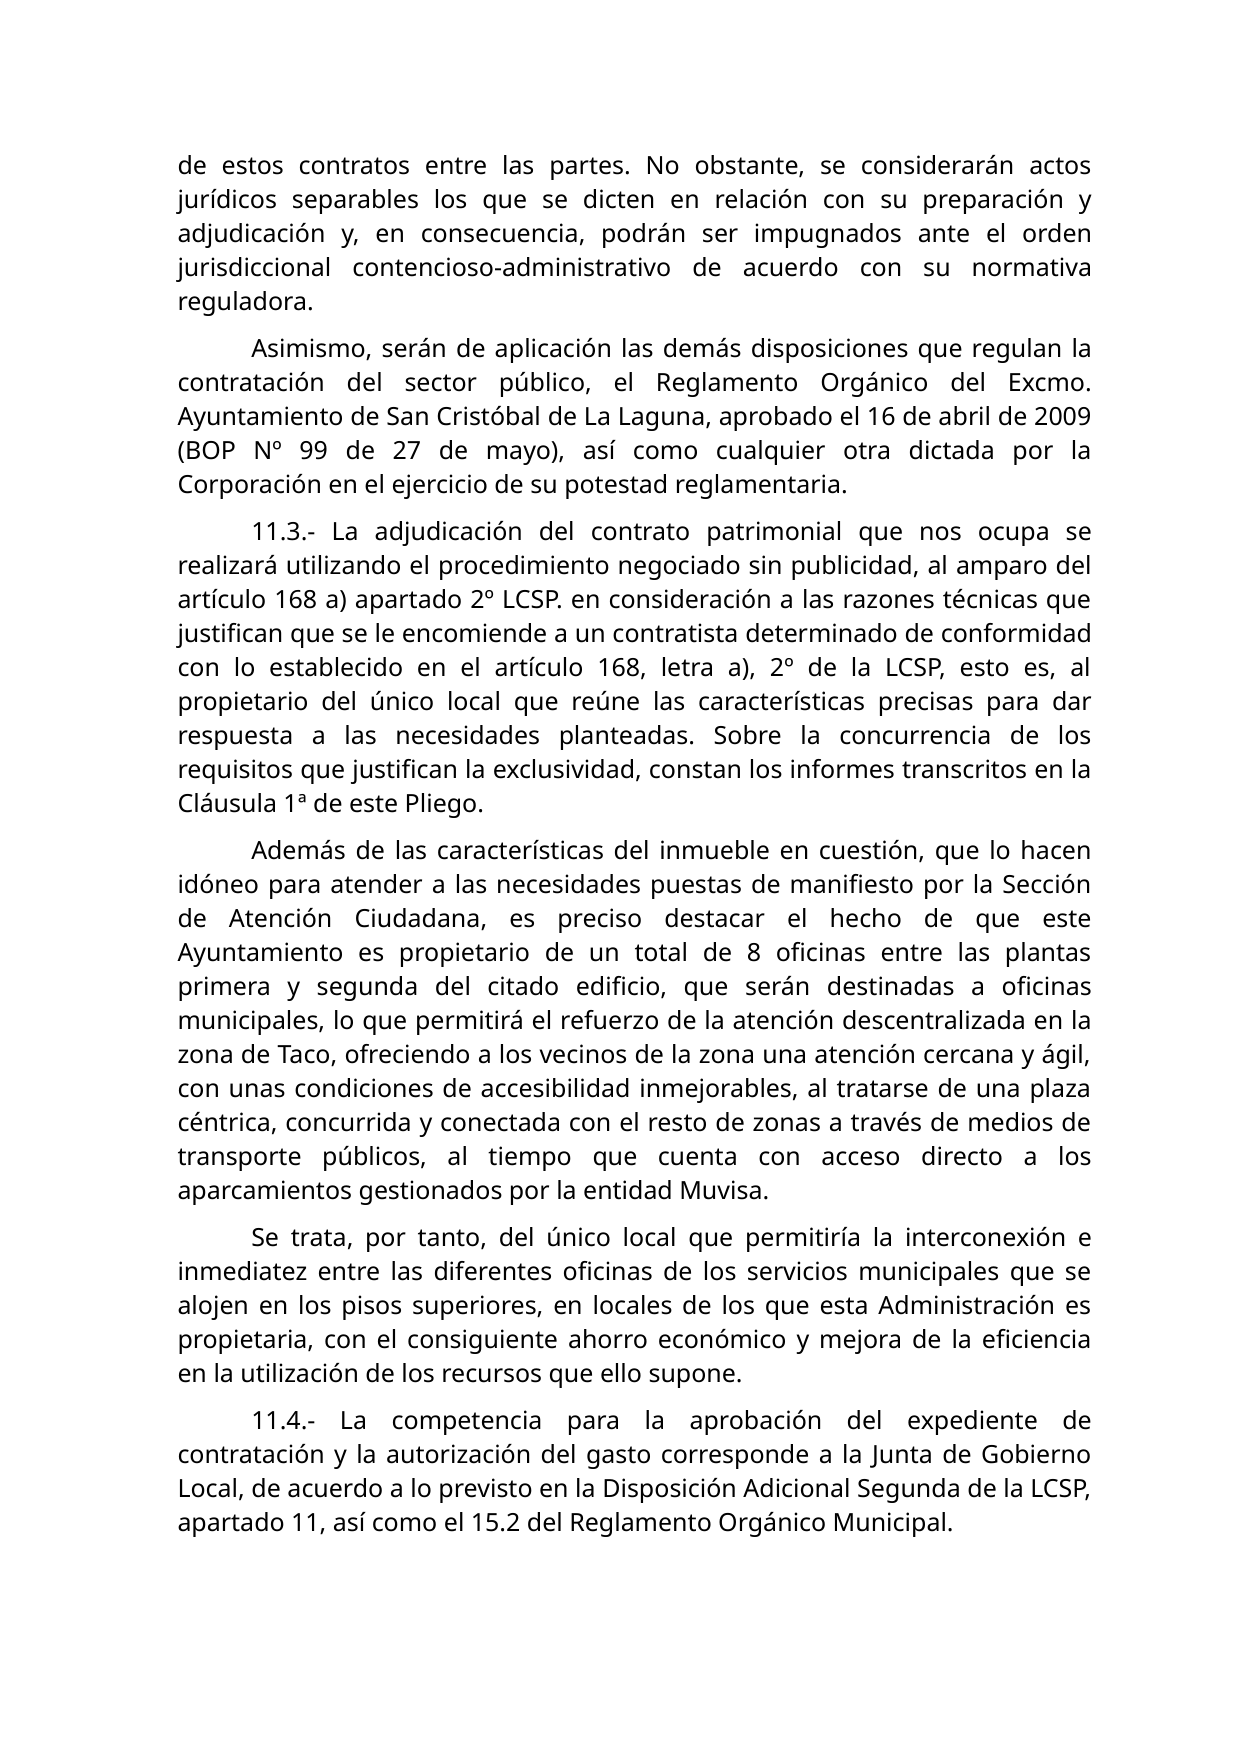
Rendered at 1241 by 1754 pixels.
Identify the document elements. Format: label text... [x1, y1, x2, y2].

text Se trata, por tanto, del único local que permitiría la interconexión e inmediatez entre las diferentes oficinas de los servicios municipales que se alojen en los pisos superiores, en locales de los que esta Administración es propietaria, con el consiguiente ahorro económico y mejora de la eficiencia en la utilización de los recursos que ello supone. [177, 1219, 1093, 1390]
text de estos contratos entre las partes. No obstante, se considerarán actos jurídicos separables los que se dicten en relación con su preparación y adjudicación y, en consecuencia, podrán ser impugnados ante el orden jurisdiccional contencioso-administrativo de acuerdo con su normativa reguladora. [177, 148, 1093, 318]
text Además de las características del inmueble en cuestión, que lo hacen idóneo para atender a las necesidades puestas de manifiesto por la Sección de Atención Ciudadana, es preciso destacar el hecho de que este Ayuntamiento es propietario de un total de 8 oficinas entre las plantas primera y segunda del citado edificio, que serán destinadas a oficinas municipales, lo que permitirá el refuerzo de la atención descentralizada en la zona de Taco, ofreciendo a los vecinos de la zona una atención cercana y ágil, con unas condiciones de accesibilidad inmejorables, al tratarse de una plaza céntrica, concurrida y conectada con el resto de zonas a través de medios de transporte públicos, al tiempo que cuenta con acceso directo a los aparcamientos gestionados por la entidad Muvisa. [177, 832, 1093, 1207]
text 11.3.- La adjudicación del contrato patrimonial que nos ocupa se realizará utilizando el procedimiento negociado sin publicidad, al amparo del artículo 168 a) apartado 2º LCSP. en consideración a las razones técnicas que justifican que se le encomiende a un contratista determinado de conformidad con lo establecido en el artículo 168, letra a), 2º de la LCSP, esto es, al propietario del único local que reúne las características precisas para dar respuesta a las necesidades planteadas. Sobre la concurrencia de los requisitos que justifican la exclusividad, constan los informes transcritos en la Cláusula 1ª de este Pliego. [177, 513, 1093, 820]
text 11.4.- La competencia para la aprobación del expediente de contratación y la autorización del gasto corresponde a la Junta de Gobierno Local, de acuerdo a lo previsto en la Disposición Adicional Segunda de la LCSP, apartado 11, así como el 15.2 del Reglamento Orgánico Municipal. [177, 1402, 1093, 1538]
text Asimismo, serán de aplicación las demás disposiciones que regulan la contratación del sector público, el Reglamento Orgánico del Excmo. Ayuntamiento de San Cristóbal de La Laguna, aprobado el 16 de abril de 2009 (BOP Nº 99 de 27 de mayo), así como cualquier otra dictada por la Corporación en el ejercicio de su potestad reglamentaria. [177, 330, 1093, 501]
